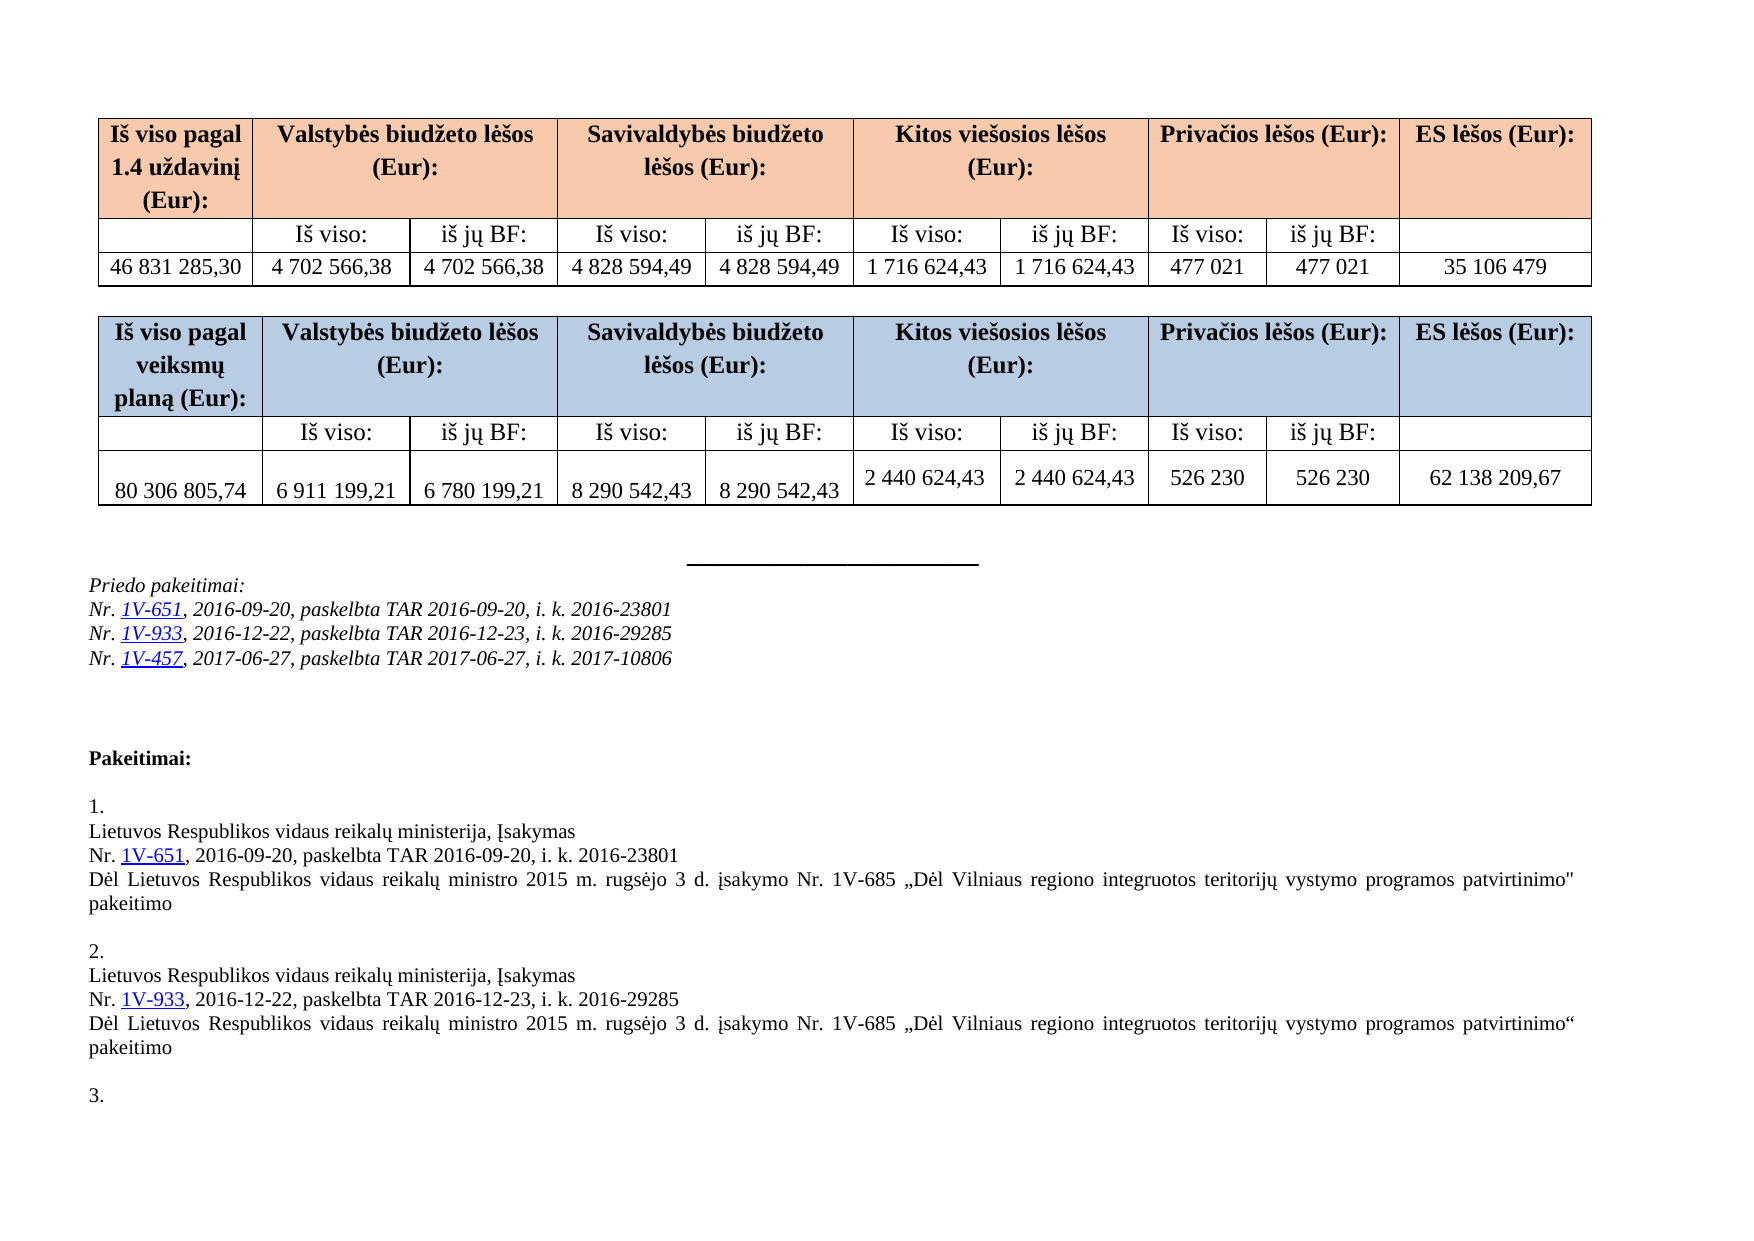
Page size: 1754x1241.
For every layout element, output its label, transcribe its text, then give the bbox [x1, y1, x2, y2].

table_cell 1 716 624,43 [1001, 253, 1148, 285]
table_cell 2 440 624,43 [854, 451, 1000, 504]
table_cell [99, 219, 252, 252]
text Lietuvos Respublikos vidaus reikalų ministerija, Įsakymas [89, 818, 1577, 843]
table_cell 4 828 594,49 [558, 253, 705, 285]
table_cell iš jų BF: [1267, 417, 1399, 450]
table_cell iš jų BF: [1001, 219, 1148, 252]
table_cell 477 021 [1267, 253, 1399, 285]
table_cell 1 716 624,43 [854, 253, 1000, 285]
text Nr. 1V-651, 2016-09-20, paskelbta TAR 2016-09-20, i. k. 2016-23801 [89, 843, 1577, 867]
table_header Kitos viešosios lėšos (Eur): [854, 119, 1148, 218]
text Pakeitimai: [89, 746, 1577, 770]
text Priedo pakeitimai: [89, 573, 1577, 597]
table_cell Iš viso: [558, 417, 705, 450]
table_cell Iš viso: [854, 417, 1000, 450]
table_cell 8 290 542,43 [558, 451, 705, 504]
table_cell 62 138 209,67 [1400, 451, 1591, 504]
table_cell 4 702 566,38 [253, 253, 409, 285]
table_cell 46 831 285,30 [99, 253, 252, 285]
table_header Privačios lėšos (Eur): [1149, 317, 1399, 416]
table_header Kitos viešosios lėšos (Eur): [854, 317, 1148, 416]
text Nr. 1V-651, 2016-09-20, paskelbta TAR 2016-09-20, i. k. 2016-23801 [89, 597, 1577, 621]
table_header Privačios lėšos (Eur): [1149, 119, 1399, 218]
table_cell Iš viso: [263, 417, 409, 450]
table_cell [1400, 417, 1591, 450]
table_cell iš jų BF: [411, 219, 557, 252]
table_cell Iš viso: [253, 219, 409, 252]
text Dėl Lietuvos Respublikos vidaus reikalų ministro 2015 m. rugsėjo 3 d. įsakymo Nr. 1V-685 „Dėl Vilniaus regiono integruotos teritorijų vystymo programos patvirtinimo" pakeitimo [89, 867, 1577, 915]
table_cell Iš viso: [558, 219, 705, 252]
table_cell iš jų BF: [706, 417, 853, 450]
table_header ES lėšos (Eur): [1400, 317, 1591, 416]
table_cell [1400, 219, 1591, 252]
table_cell iš jų BF: [1001, 417, 1148, 450]
table_cell 526 230 [1149, 451, 1266, 504]
text ____________________ [89, 535, 1577, 568]
table_header ES lėšos (Eur): [1400, 119, 1591, 218]
text Nr. 1V-933, 2016-12-22, paskelbta TAR 2016-12-23, i. k. 2016-29285 [89, 621, 1577, 645]
table_cell 4 828 594,49 [706, 253, 853, 285]
text Nr. 1V-933, 2016-12-22, paskelbta TAR 2016-12-23, i. k. 2016-29285 [89, 987, 1577, 1011]
table_cell 6 911 199,21 [263, 451, 409, 504]
table_cell 526 230 [1267, 451, 1399, 504]
table_cell 6 780 199,21 [411, 451, 557, 504]
text 1. [89, 794, 1577, 818]
table_cell 4 702 566,38 [411, 253, 557, 285]
table_cell 2 440 624,43 [1001, 451, 1148, 504]
text 3. [89, 1083, 1577, 1107]
table_cell Iš viso: [1149, 219, 1266, 252]
table_cell iš jų BF: [1267, 219, 1399, 252]
table_cell 8 290 542,43 [706, 451, 853, 504]
table_header Iš viso pagal veiksmų planą (Eur): [99, 317, 262, 416]
text Lietuvos Respublikos vidaus reikalų ministerija, Įsakymas [89, 963, 1577, 987]
table_cell 80 306 805,74 [99, 451, 262, 504]
table_cell [99, 417, 262, 450]
table_cell Iš viso: [854, 219, 1000, 252]
table_header Savivaldybės biudžeto lėšos (Eur): [558, 119, 853, 218]
text Nr. 1V-457, 2017-06-27, paskelbta TAR 2017-06-27, i. k. 2017-10806 [89, 645, 1577, 669]
table_cell 35 106 479 [1400, 253, 1591, 285]
table_header Valstybės biudžeto lėšos (Eur): [263, 317, 557, 416]
table_header Iš viso pagal 1.4 uždavinį (Eur): [99, 119, 252, 218]
table_header Savivaldybės biudžeto lėšos (Eur): [558, 317, 853, 416]
table_cell iš jų BF: [706, 219, 853, 252]
table_header Valstybės biudžeto lėšos (Eur): [253, 119, 557, 218]
table_cell Iš viso: [1149, 417, 1266, 450]
text Dėl Lietuvos Respublikos vidaus reikalų ministro 2015 m. rugsėjo 3 d. įsakymo Nr. 1V-685 „Dėl Vilniaus regiono integruotos teritorijų vystymo programos patvirtinimo“ pakeitimo [89, 1011, 1577, 1059]
text 2. [89, 939, 1577, 963]
table_cell iš jų BF: [411, 417, 557, 450]
table_cell 477 021 [1149, 253, 1266, 285]
